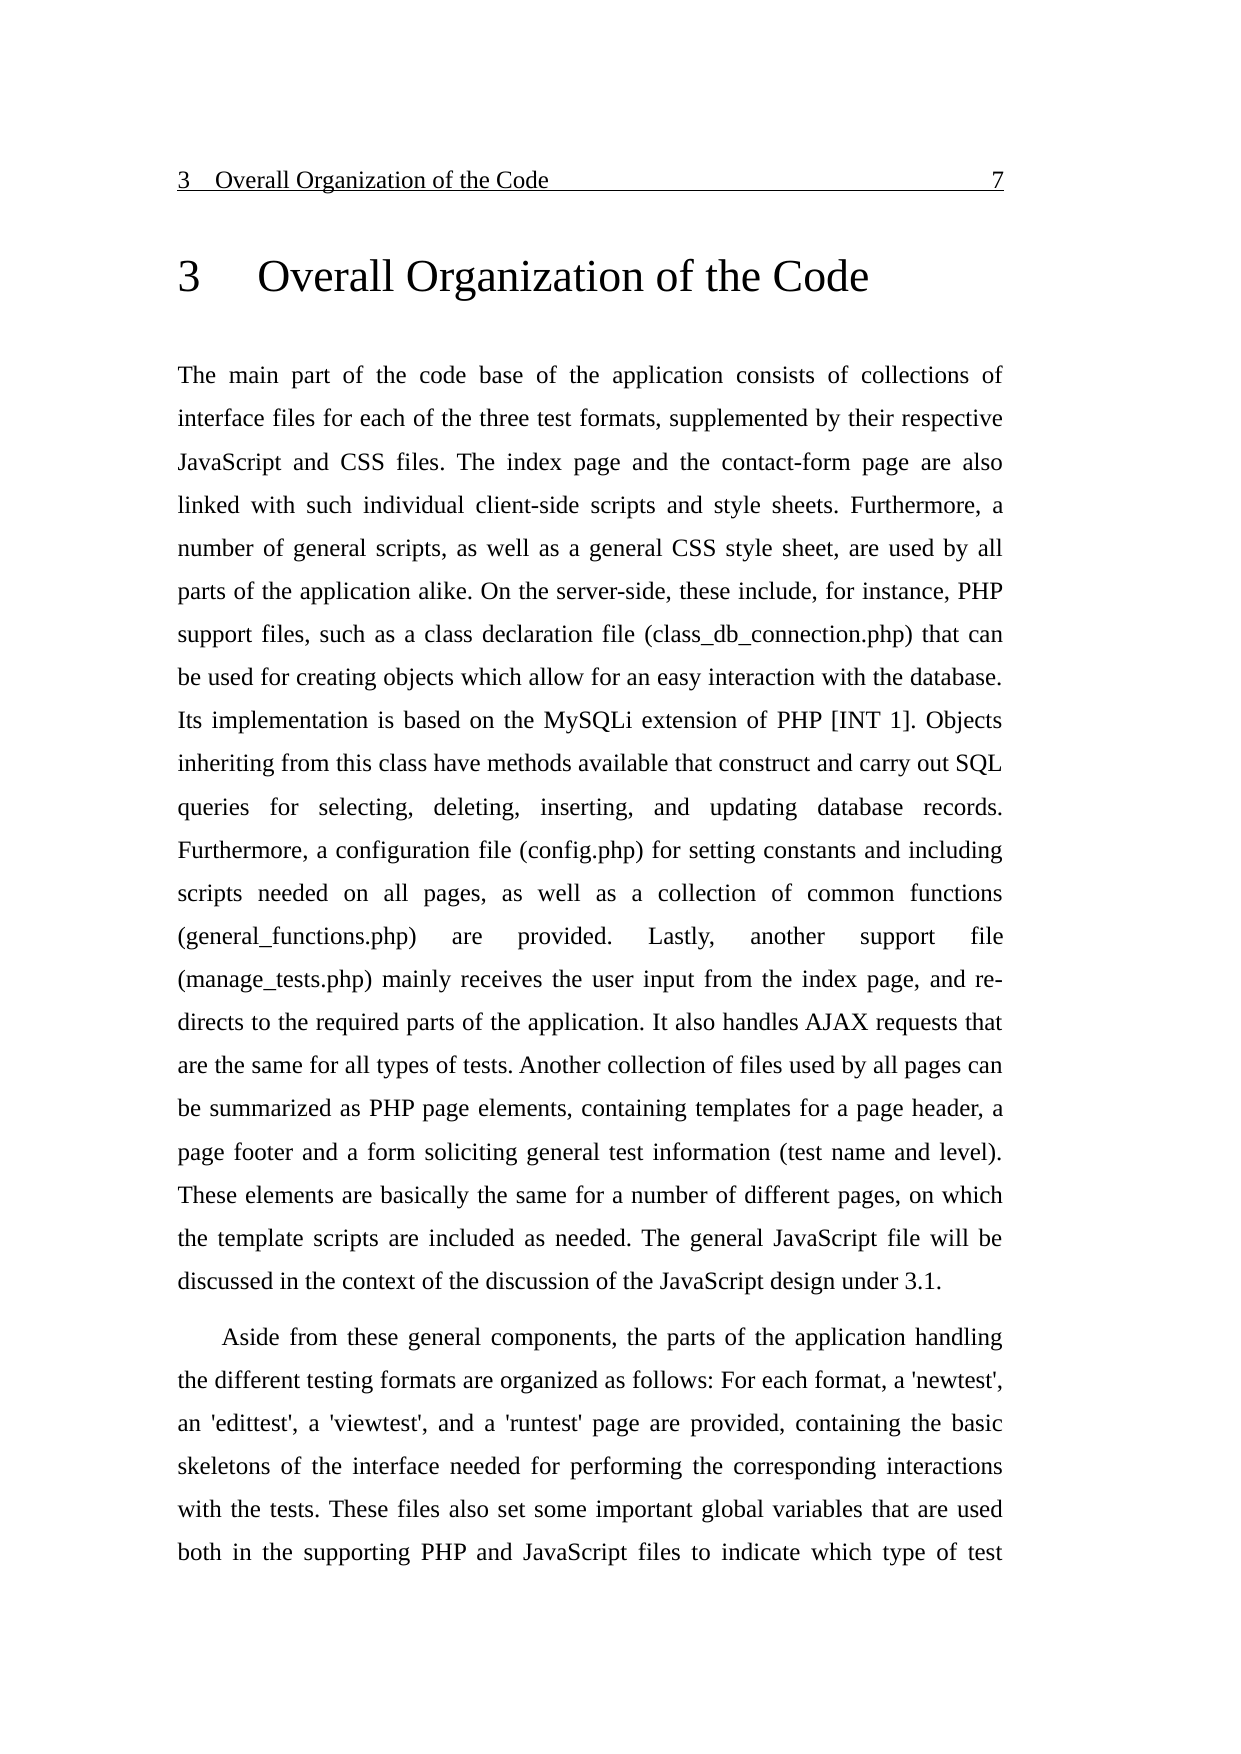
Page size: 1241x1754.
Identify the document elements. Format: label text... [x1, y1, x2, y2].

subtitle Overall Organization of the Code [177, 248, 1004, 301]
text The main part of the code base of the application consists of collections of interface files for each of the three test formats, supplemented by their respective JavaScript and CSS files. The index page and the contact-form page are also linked with such individual client-side scripts and style sheets. Furthermore, a number of general scripts, as well as a general CSS style sheet, are used by all parts of the application alike. On the server-side, these include, for instance, PHP support files, such as a class declaration file (class_db_connection.php) that can be used for creating objects which allow for an easy interaction with the database. Its implementation is based on the MySQLi extension of PHP [INT 1]. Objects inheriting from this class have methods available that construct and carry out SQL queries for selecting, deleting, inserting, and updating database records. Furthermore, a configuration file (config.php) for setting constants and including scripts needed on all pages, as well as a collection of common functions (general_functions.php) are provided. Lastly, another support file (manage_tests.php) mainly receives the user input from the index page, and re-directs to the required parts of the application. It also handles AJAX requests that are the same for all types of tests. Another collection of files used by all pages can be summarized as PHP page elements, containing templates for a page header, a page footer and a form soliciting general test information (test name and level). These elements are basically the same for a number of different pages, on which the template scripts are included as needed. The general JavaScript file will be discussed in the context of the discussion of the JavaScript design under 3.1. [177, 360, 1004, 1295]
text Aside from these general components, the parts of the application handling the different testing formats are organized as follows: For each format, a 'newtest', an 'edittest', a 'viewtest', and a 'runtest' page are provided, containing the basic skeletons of the interface needed for performing the corresponding interactions with the tests. These files also set some important global variables that are used both in the supporting PHP and JavaScript files to indicate which type of test [177, 1322, 1004, 1566]
